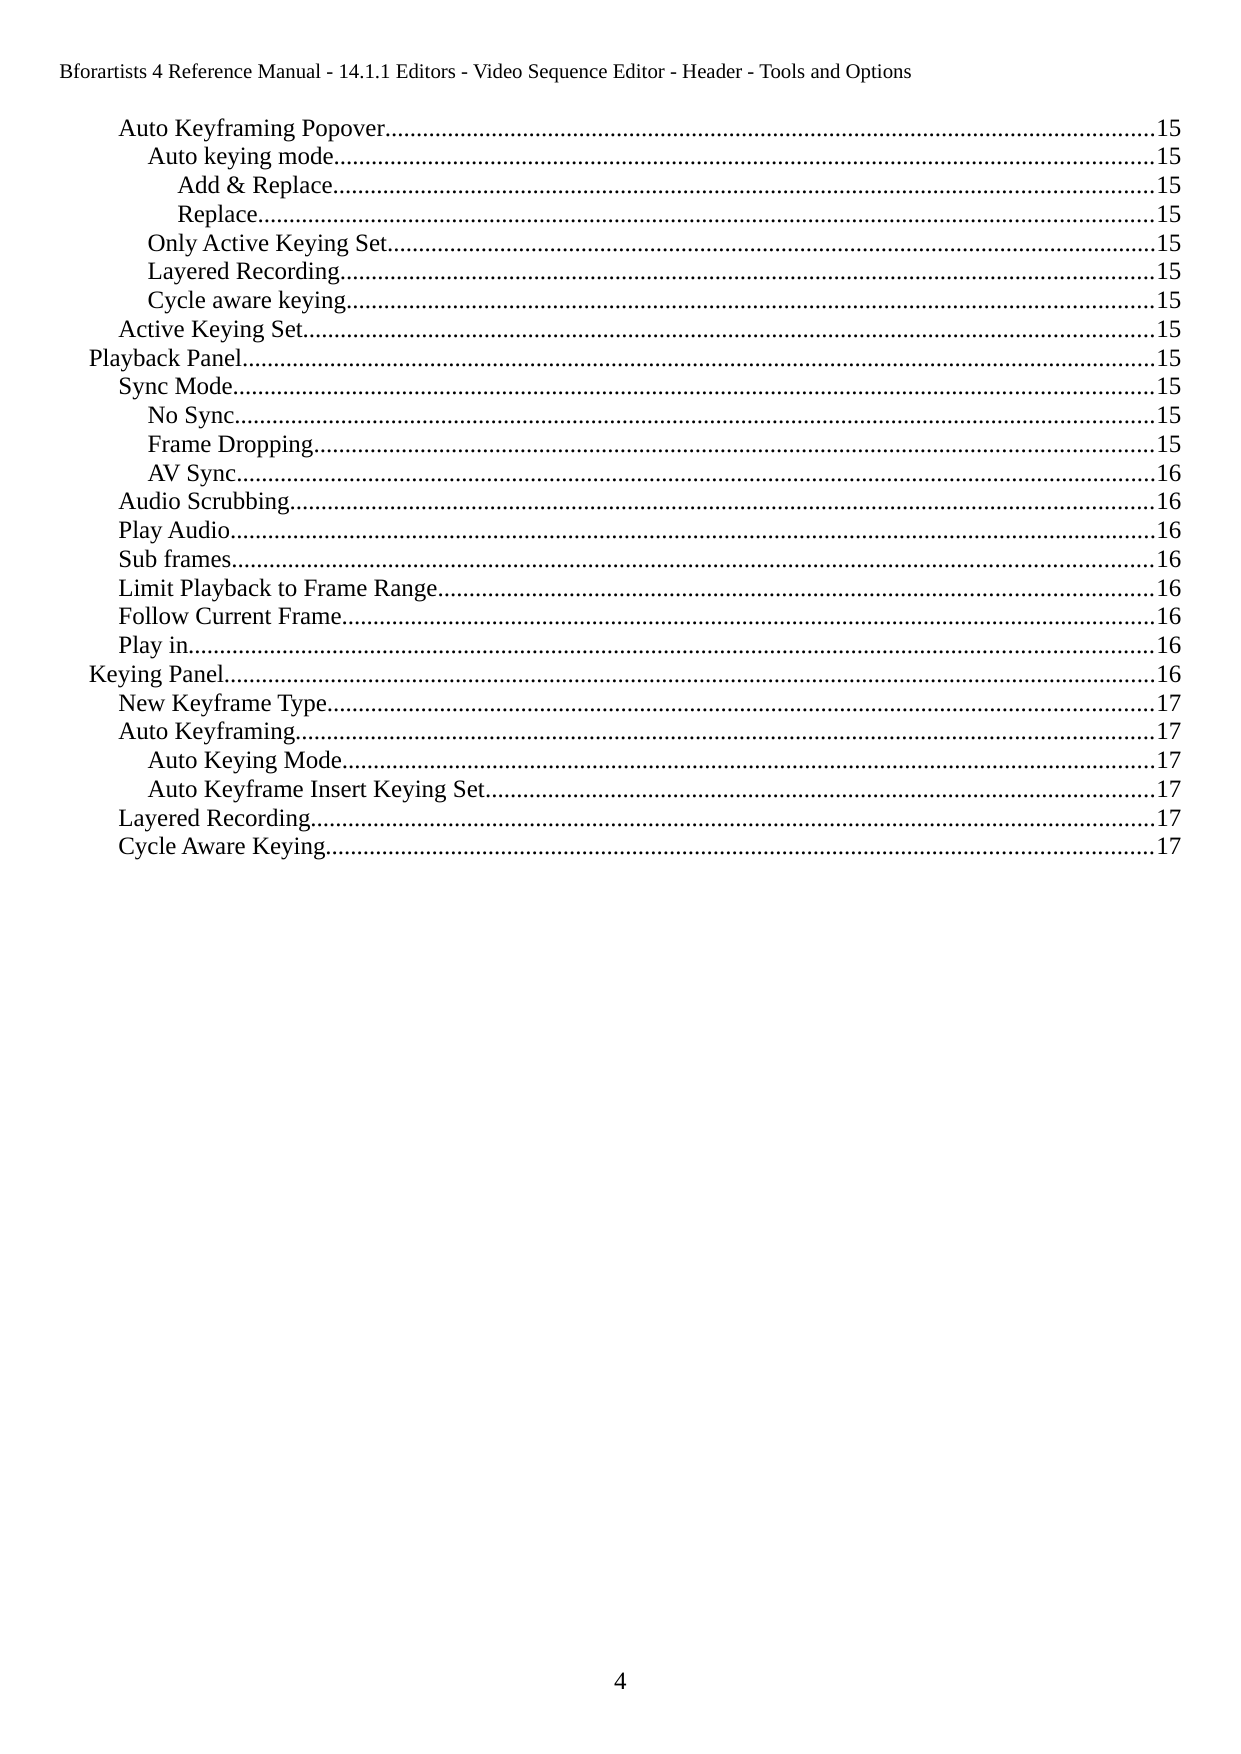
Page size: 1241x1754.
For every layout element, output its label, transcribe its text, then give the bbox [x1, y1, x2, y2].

text Keying Panel 16 [88, 659, 1181, 688]
text Play Audio 16 [118, 515, 1181, 544]
text Active Keying Set 15 [118, 314, 1181, 343]
text Cycle aware keying 15 [147, 285, 1181, 314]
text Layered Recording 17 [118, 803, 1181, 831]
text Auto Keying Mode 17 [147, 745, 1181, 774]
text AV Sync 16 [147, 458, 1181, 486]
text Add & Replace 15 [177, 170, 1181, 199]
text Play in 16 [118, 630, 1181, 659]
text Frame Dropping 15 [147, 429, 1181, 458]
text Auto Keyframing 17 [118, 716, 1181, 745]
text Sub frames 16 [118, 544, 1181, 573]
text Limit Playback to Frame Range 16 [118, 573, 1181, 601]
text No Sync 15 [147, 400, 1181, 429]
text Cycle Aware Keying 17 [118, 831, 1181, 860]
text Layered Recording 15 [147, 256, 1181, 285]
text New Keyframe Type 17 [118, 688, 1181, 716]
text Auto keying mode 15 [147, 141, 1181, 170]
text Follow Current Frame 16 [118, 601, 1181, 630]
text Sync Mode 15 [118, 371, 1181, 400]
text Replace 15 [177, 199, 1181, 228]
text Auto Keyframe Insert Keying Set 17 [147, 774, 1181, 803]
text Auto Keyframing Popover 15 [118, 113, 1181, 141]
text Playback Panel 15 [88, 343, 1181, 371]
text Audio Scrubbing 16 [118, 486, 1181, 515]
text Only Active Keying Set 15 [147, 228, 1181, 256]
